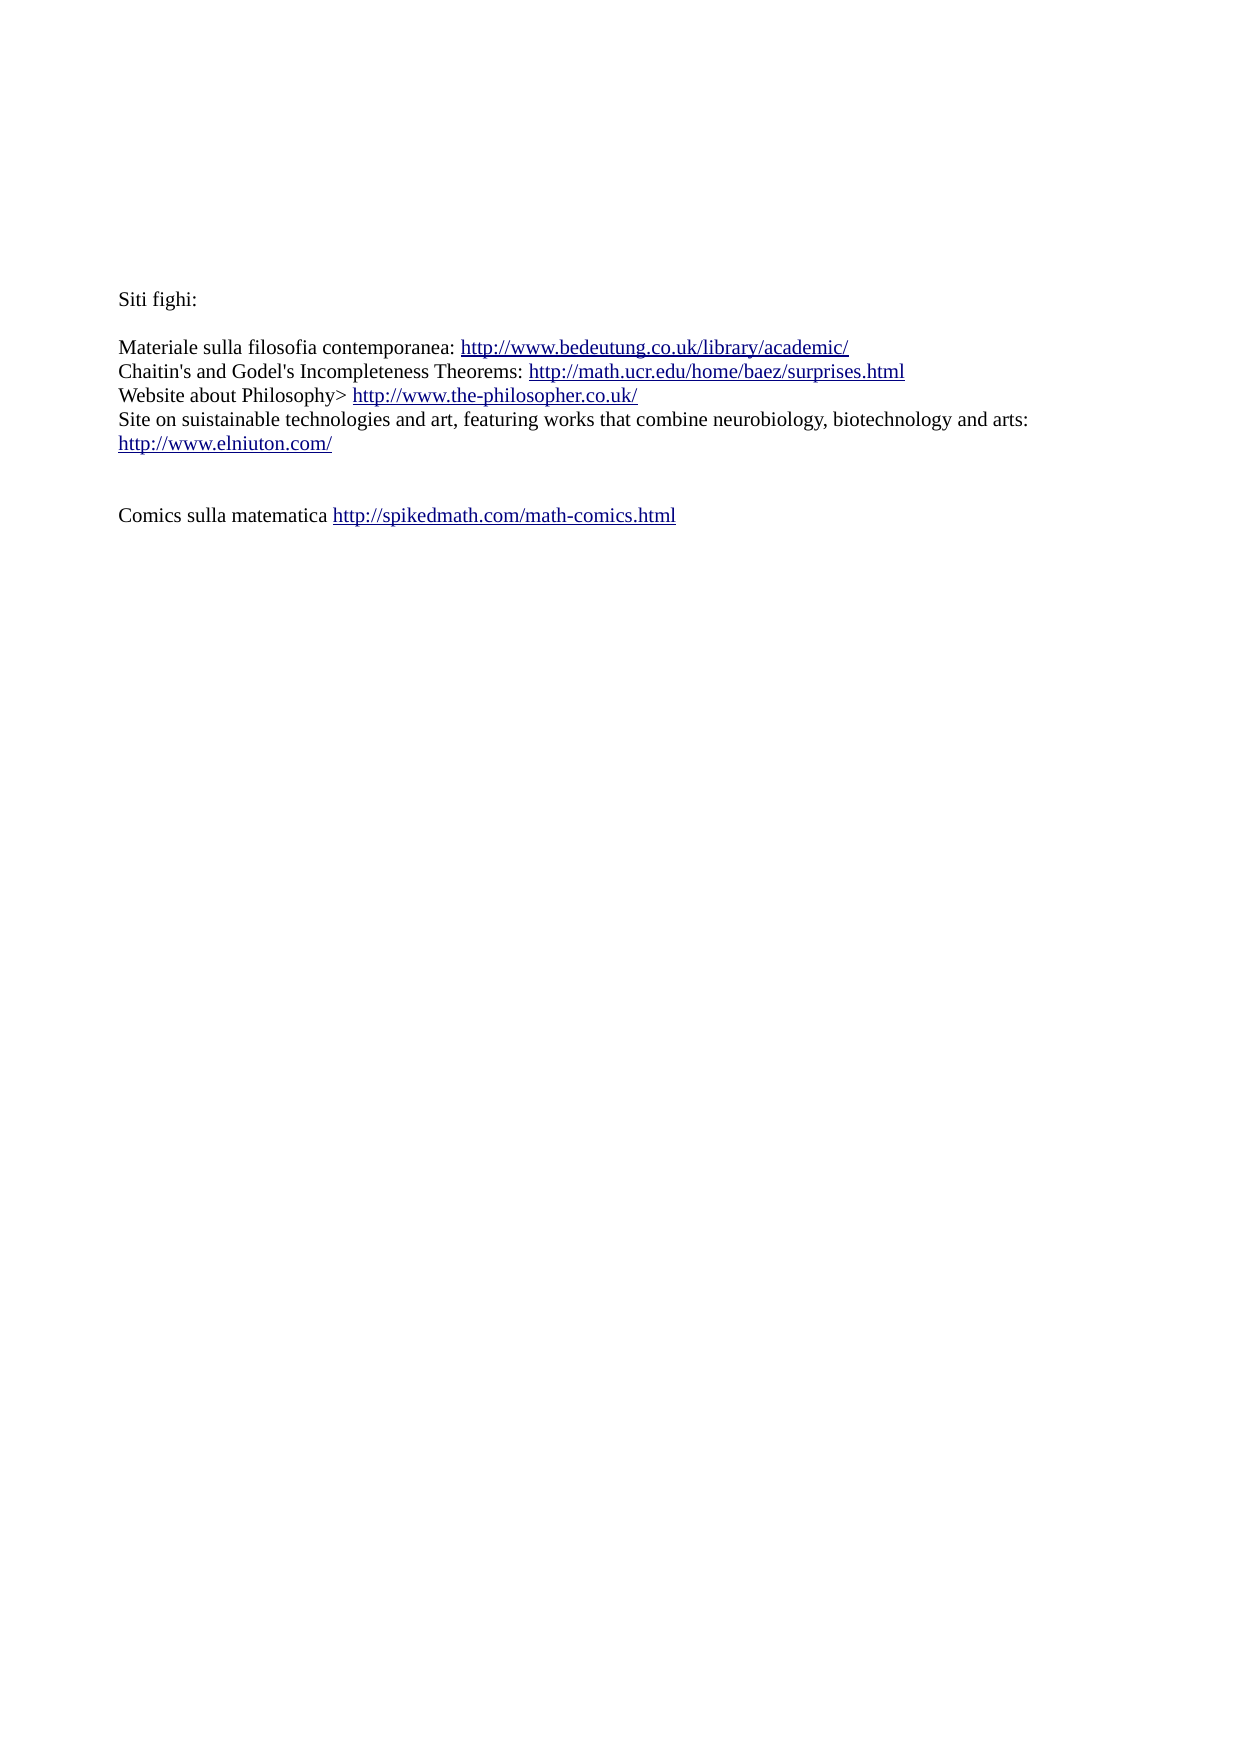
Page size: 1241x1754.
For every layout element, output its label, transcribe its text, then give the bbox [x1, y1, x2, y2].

text Website about Philosophy> http://www.the-philosopher.co.uk/ [118, 383, 1122, 407]
text Comics sulla matematica http://spikedmath.com/math-comics.html [118, 503, 1122, 527]
text Site on suistainable technologies and art, featuring works that combine neurobiology, biotechnology and arts: http://www.elniuton.com/ [118, 407, 1122, 455]
text Materiale sulla filosofia contemporanea: http://www.bedeutung.co.uk/library/academic/ [118, 335, 1122, 359]
text Chaitin's and Godel's Incompleteness Theorems: http://math.ucr.edu/home/baez/surprises.html [118, 359, 1122, 383]
text Siti fighi: [118, 287, 1122, 311]
